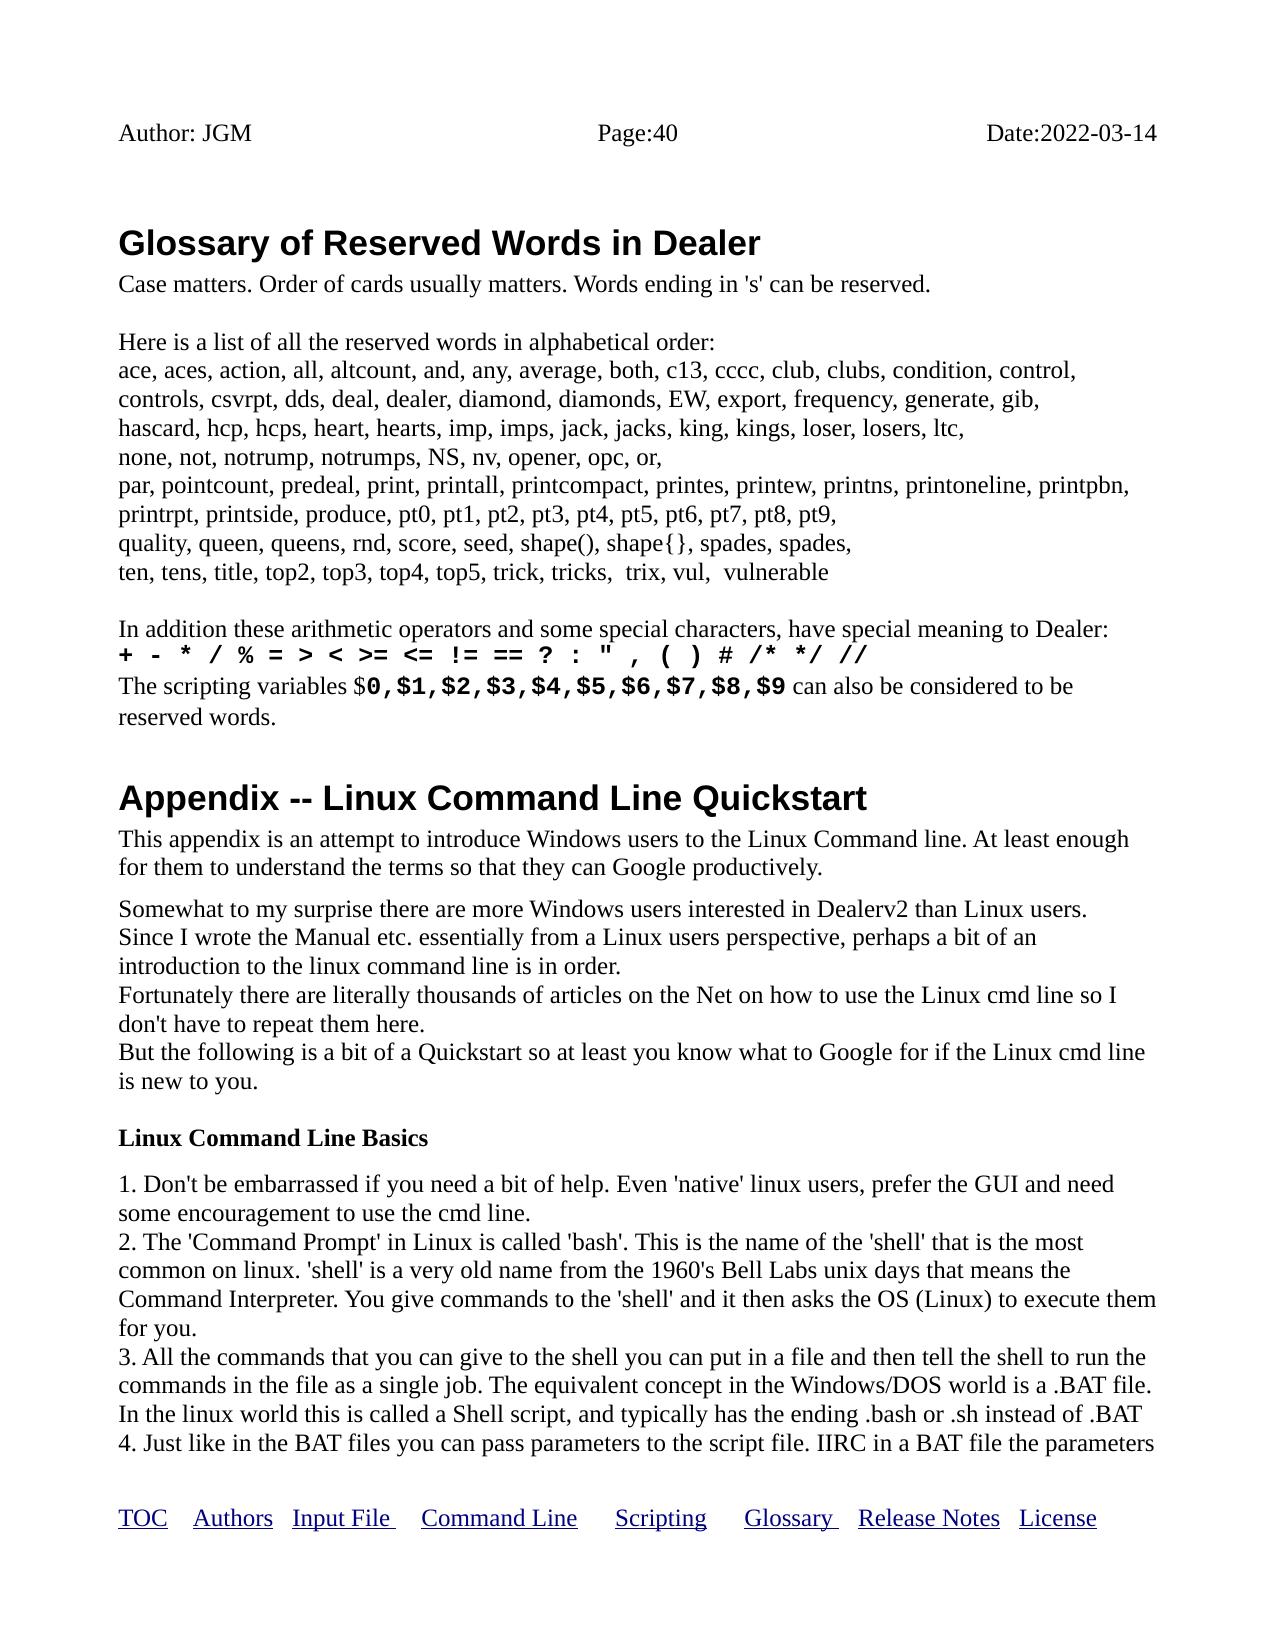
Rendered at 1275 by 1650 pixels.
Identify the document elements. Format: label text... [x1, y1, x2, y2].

text ace, aces, action, all, altcount, and, any, average, both, c13, cccc, club, clubs, condition, control, controls, csvrpt, dds, deal, dealer, diamond, diamonds, EW, export, frequency, generate, gib, [118, 355, 1157, 413]
text ten, tens, title, top2, top3, top4, top5, trick, tricks, trix, vul, vulnerable [118, 557, 1157, 585]
text In addition these arithmetic operators and some special characters, have special meaning to Dealer: [118, 614, 1157, 643]
text This appendix is an attempt to introduce Windows users to the Linux Command line. At least enough for them to understand the terms so that they can Google productively. [118, 824, 1157, 881]
text par, pointcount, predeal, print, printall, printcompact, printes, printew, printns, printoneline, printpbn, printrpt, printside, produce, pt0, pt1, pt2, pt3, pt4, pt5, pt6, pt7, pt8, pt9, [118, 470, 1157, 528]
text quality, queen, queens, rnd, score, seed, shape(), shape{}, spades, spades, [118, 528, 1157, 557]
subtitle Appendix -- Linux Command Line Quickstart [118, 777, 1157, 817]
subtitle Linux Command Line Basics [118, 1123, 1157, 1152]
text Case matters. Order of cards usually matters. Words ending in 's' can be reserved. [118, 269, 1157, 298]
text hascard, hcp, hcps, heart, hearts, imp, imps, jack, jacks, king, kings, loser, losers, ltc, [118, 413, 1157, 442]
text Here is a list of all the reserved words in alphabetical order: [118, 327, 1157, 355]
text 1. Don't be embarrassed if you need a bit of help. Even 'native' linux users, prefer the GUI and need some encouragement to use the cmd line. 2. The 'Command Prompt' in Linux is called 'bash'. This is the name of the 'shell' that is the most common on linux. 'shell' is a very old name from the 1960's Bell Labs unix days that means the Command Interpreter. You give commands to the 'shell' and it then asks the OS (Linux) to execute them for you. 3. All the commands that you can give to the shell you can put in a file and then tell the shell to run the commands in the file as a single job. The equivalent concept in the Windows/DOS world is a .BAT file. In the linux world this is called a Shell script, and typically has the ending .bash or .sh instead of .BAT 4. Just like in the BAT files you can pass parameters to the script file. IIRC in a BAT file the parameters [118, 1169, 1157, 1457]
text none, not, notrump, notrumps, NS, nv, opener, opc, or, [118, 442, 1157, 470]
text The scripting variables $0,$1,$2,$3,$4,$5,$6,$7,$8,$9 can also be considered to be reserved words. [118, 671, 1157, 731]
text Somewhat to my surprise there are more Windows users interested in Dealerv2 than Linux users. Since I wrote the Manual etc. essentially from a Linux users perspective, perhaps a bit of an introduction to the linux command line is in order. Fortunately there are literally thousands of articles on the Net on how to use the Linux cmd line so I don't have to repeat them here. But the following is a bit of a Quickstart so at least you know what to Google for if the Linux cmd line is new to you. [118, 894, 1157, 1095]
text + - * / % = > < >= <= != == ? : " , ( ) # /* */ // [118, 643, 1157, 671]
subtitle Glossary of Reserved Words in Dealer [118, 222, 1157, 263]
